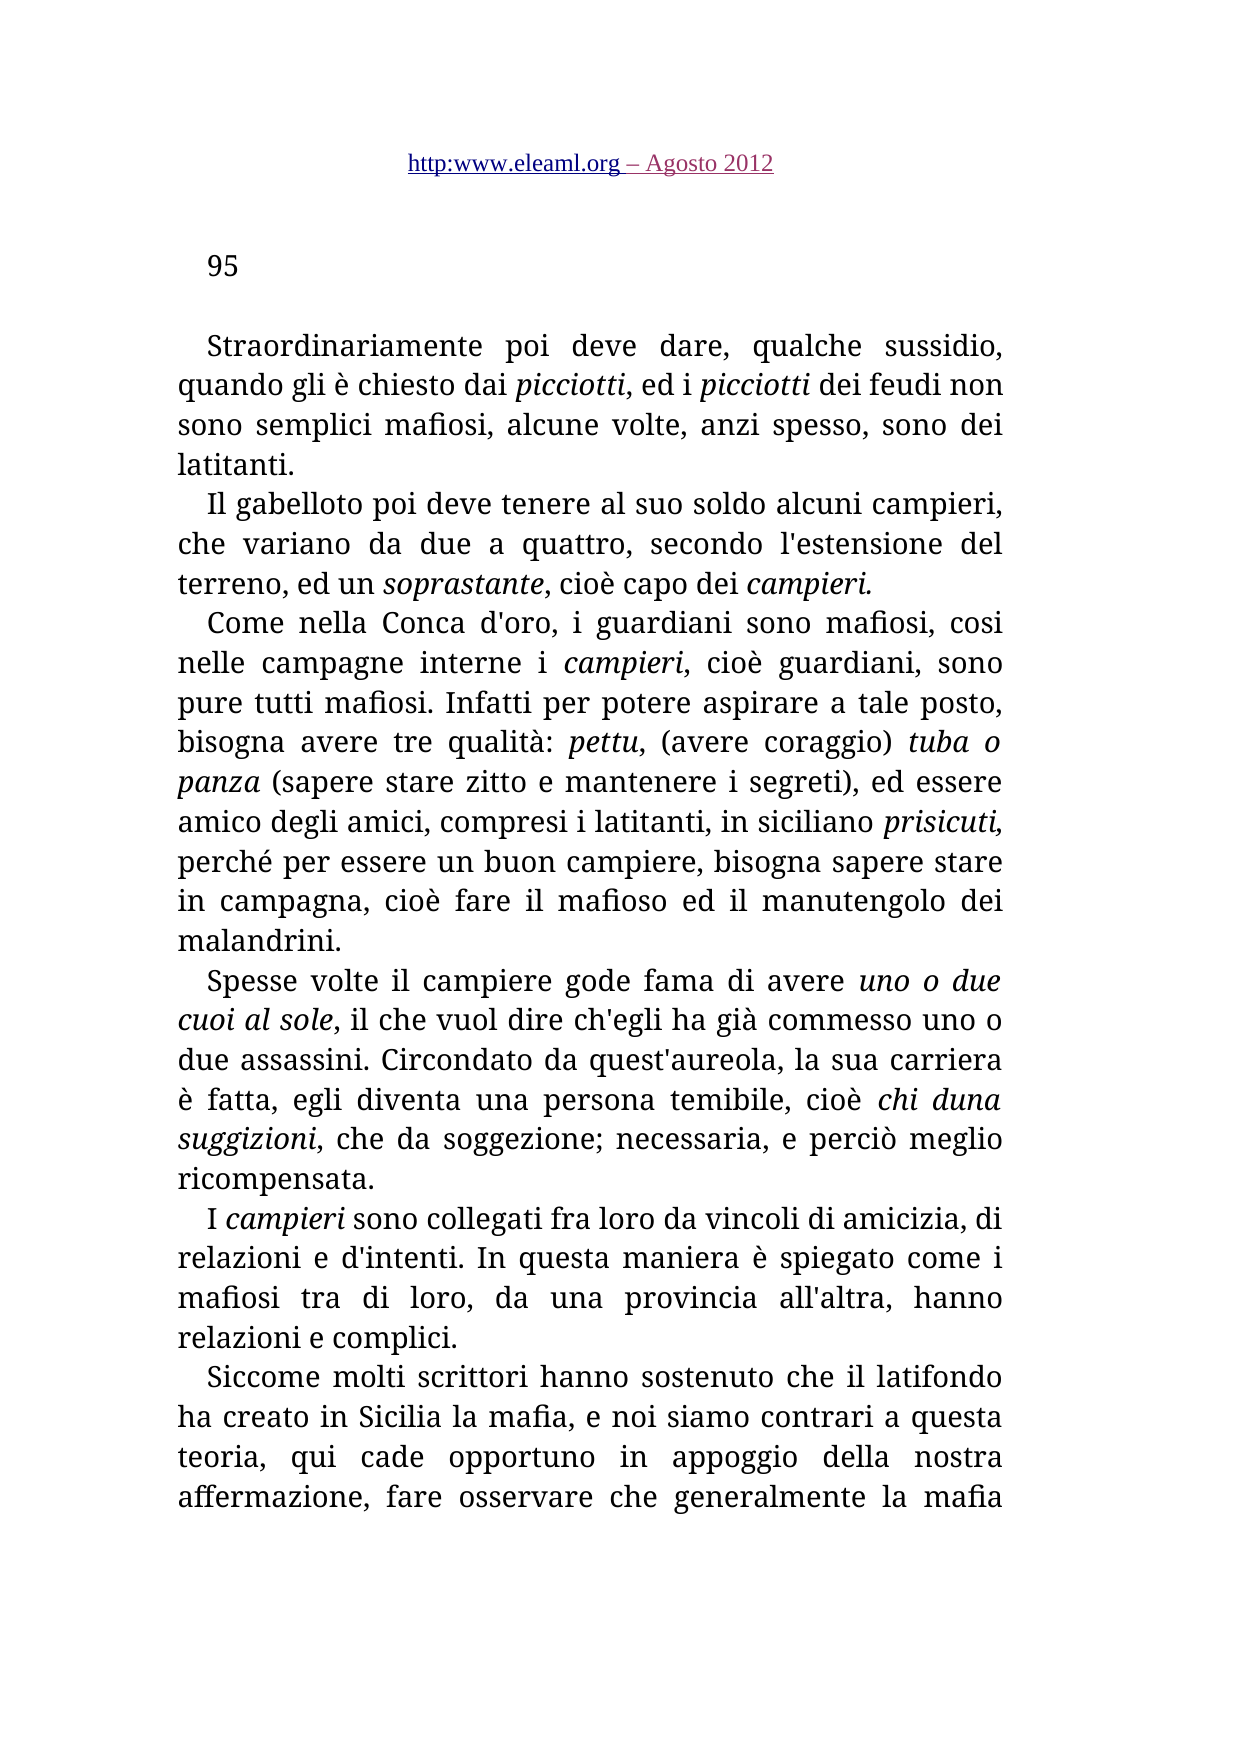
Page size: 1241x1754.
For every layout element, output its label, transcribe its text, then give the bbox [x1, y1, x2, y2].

text Come nella Conca d'oro, i guardiani sono mafiosi, cosi nelle campagne interne i campieri, cioè guardiani, sono pure tutti mafiosi. Infatti per potere aspirare a tale posto, bisogna avere tre qualità: pettu, (avere coraggio) tuba o panza (sapere stare zitto e mantenere i segreti), ed essere amico degli amici, compresi i latitanti, in siciliano prisicuti, perché per essere un buon campiere, bisogna sapere stare in campagna, cioè fare il mafioso ed il manutengolo dei malandrini. [177, 603, 1004, 960]
text 95 [177, 246, 1004, 285]
text Siccome molti scrittori hanno sostenuto che il latifondo ha creato in Sicilia la mafia, e noi siamo contrari a questa teoria, qui cade opportuno in appoggio della nostra affermazione, fare osservare che generalmente la mafia [177, 1357, 1004, 1516]
text Straordinariamente poi deve dare, qualche sussidio, quando gli è chiesto dai picciotti, ed i picciotti dei feudi non sono semplici mafiosi, alcune volte, anzi spesso, sono dei latitanti. [177, 325, 1004, 484]
text Il gabelloto poi deve tenere al suo soldo alcuni campieri, che variano da due a quattro, secondo l'estensione del terreno, ed un soprastante, cioè capo dei campieri. [177, 484, 1004, 603]
text I campieri sono collegati fra loro da vincoli di amicizia, di relazioni e d'intenti. In questa maniera è spiegato come i mafiosi tra di loro, da una provincia all'altra, hanno relazioni e complici. [177, 1198, 1004, 1357]
text Spesse volte il campiere gode fama di avere uno o due cuoi al sole, il che vuol dire ch'egli ha già commesso uno o due assassini. Circondato da quest'aureola, la sua carriera è fatta, egli diventa una persona temibile, cioè chi duna suggizioni, che da soggezione; necessaria, e perciò meglio ricompensata. [177, 960, 1004, 1198]
